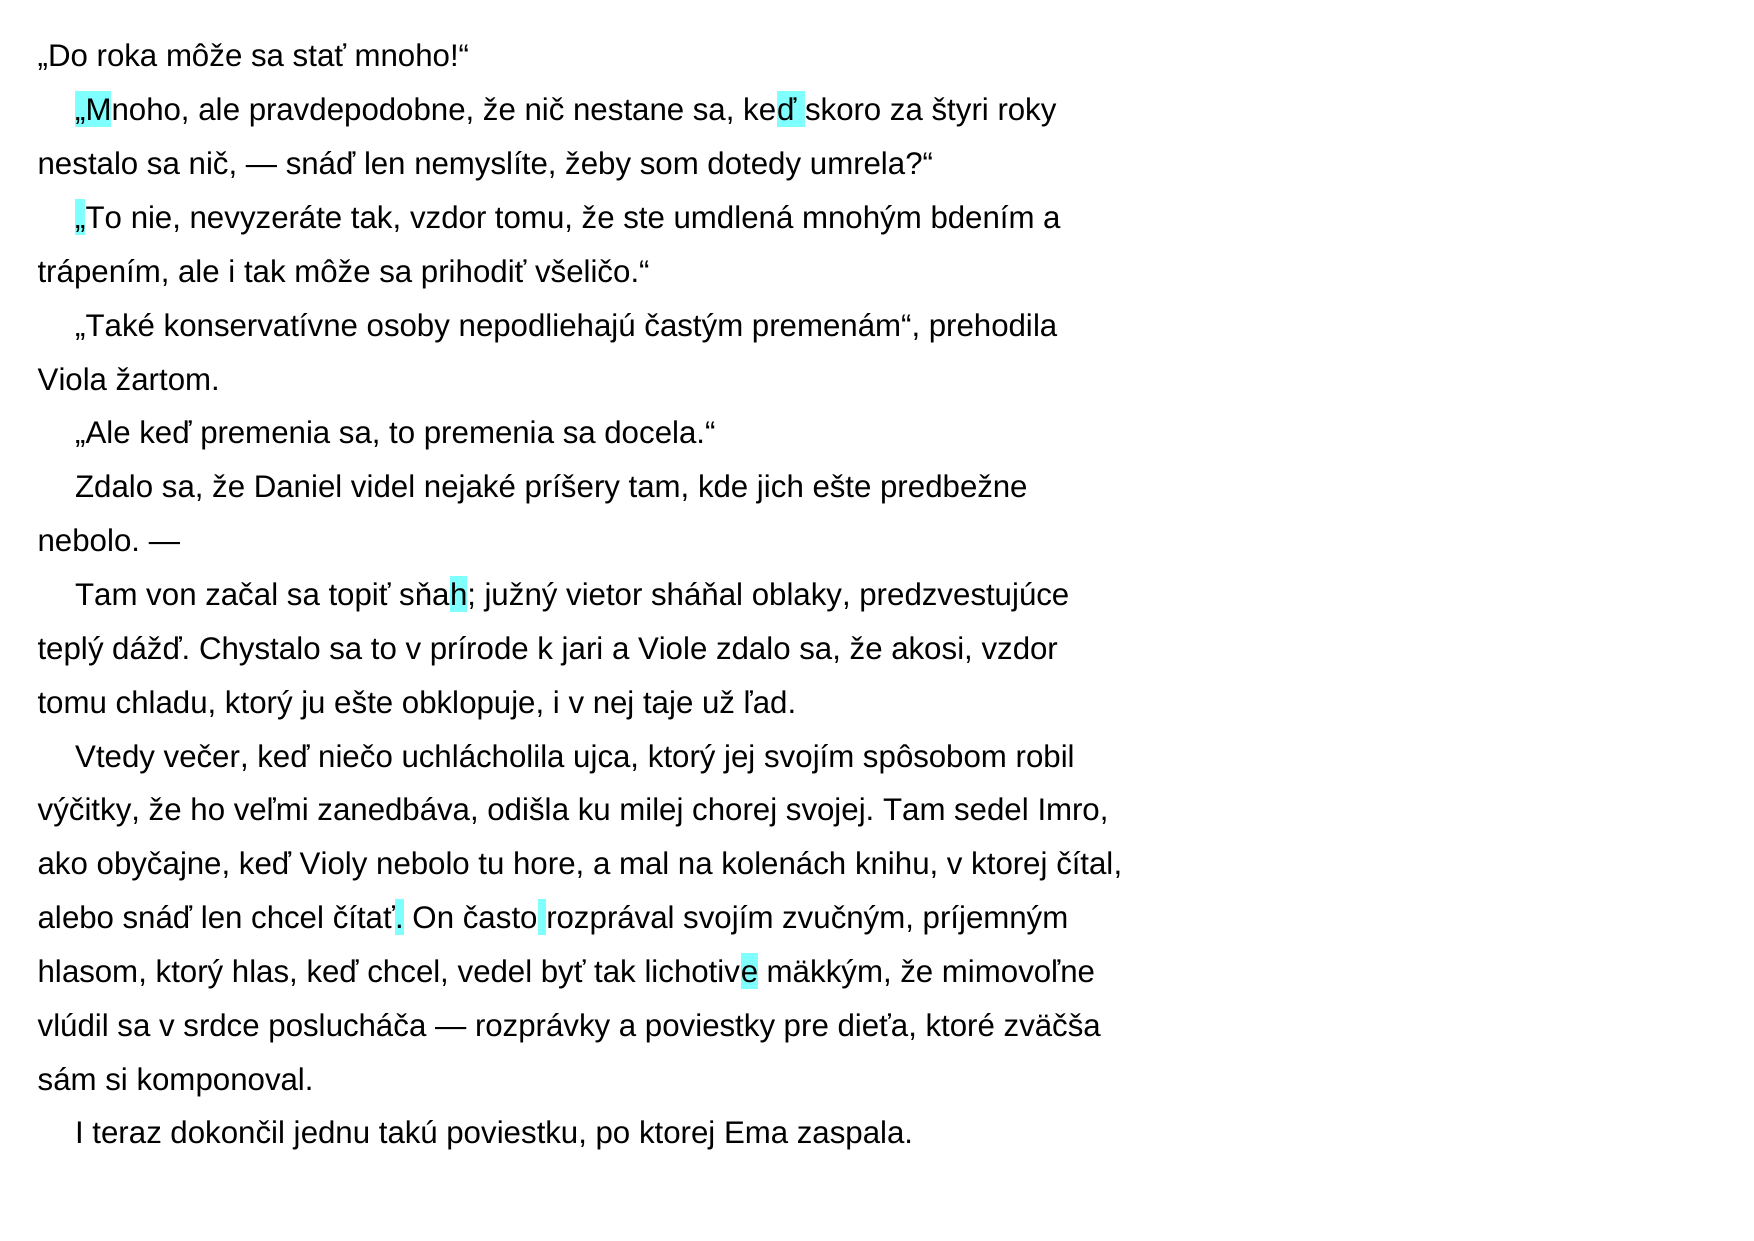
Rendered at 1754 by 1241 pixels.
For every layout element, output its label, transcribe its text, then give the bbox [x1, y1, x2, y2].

text „Také konservatívne osoby nepodliehajú častým premenám“, prehodila Viola žartom. [37, 307, 1130, 397]
text „To nie, nevyzeráte tak, vzdor tomu, že ste umdlená mnohým bdením a trápením, ale i tak môže sa prihodiť všeličo.“ [37, 199, 1130, 289]
text „Do roka môže sa stať mnoho!“ [37, 37, 1130, 73]
text Vtedy večer, keď niečo uchlácholila ujca, ktorý jej svojím spôsobom robil výčitky, že ho veľmi zanedbáva, odišla ku milej chorej svojej. Tam sedel Imro, ako obyčajne, keď Violy nebolo tu hore, a mal na kolenách knihu, v ktorej čítal, alebo snáď len chcel čítať. On často rozprával svojím zvučným, príjemným hlasom, ktorý hlas, keď chcel, vedel byť tak lichotive mäkkým, že mimovoľne vlúdil sa v srdce poslucháča — rozprávky a poviestky pre dieťa, ktoré zväčša sám si komponoval. [37, 738, 1130, 1097]
text „Mnoho, ale pravdepodobne, že nič nestane sa, keď skoro za štyri roky nestalo sa nič, — snáď len nemyslíte, žeby som dotedy umrela?“ [37, 91, 1130, 181]
text I teraz dokončil jednu takú poviestku, po ktorej Ema zaspala. [37, 1114, 1130, 1151]
text Tam von začal sa topiť sňah; južný vietor sháňal oblaky, predzvestujúce teplý dážď. Chystalo sa to v prírode k jari a Viole zdalo sa, že akosi, vzdor tomu chladu, ktorý ju ešte obklopuje, i v nej taje už ľad. [37, 576, 1130, 720]
text „Ale keď premenia sa, to premenia sa docela.“ [37, 414, 1130, 450]
text Zdalo sa, že Daniel videl nejaké príšery tam, kde jich ešte predbežne nebolo. — [37, 468, 1130, 558]
